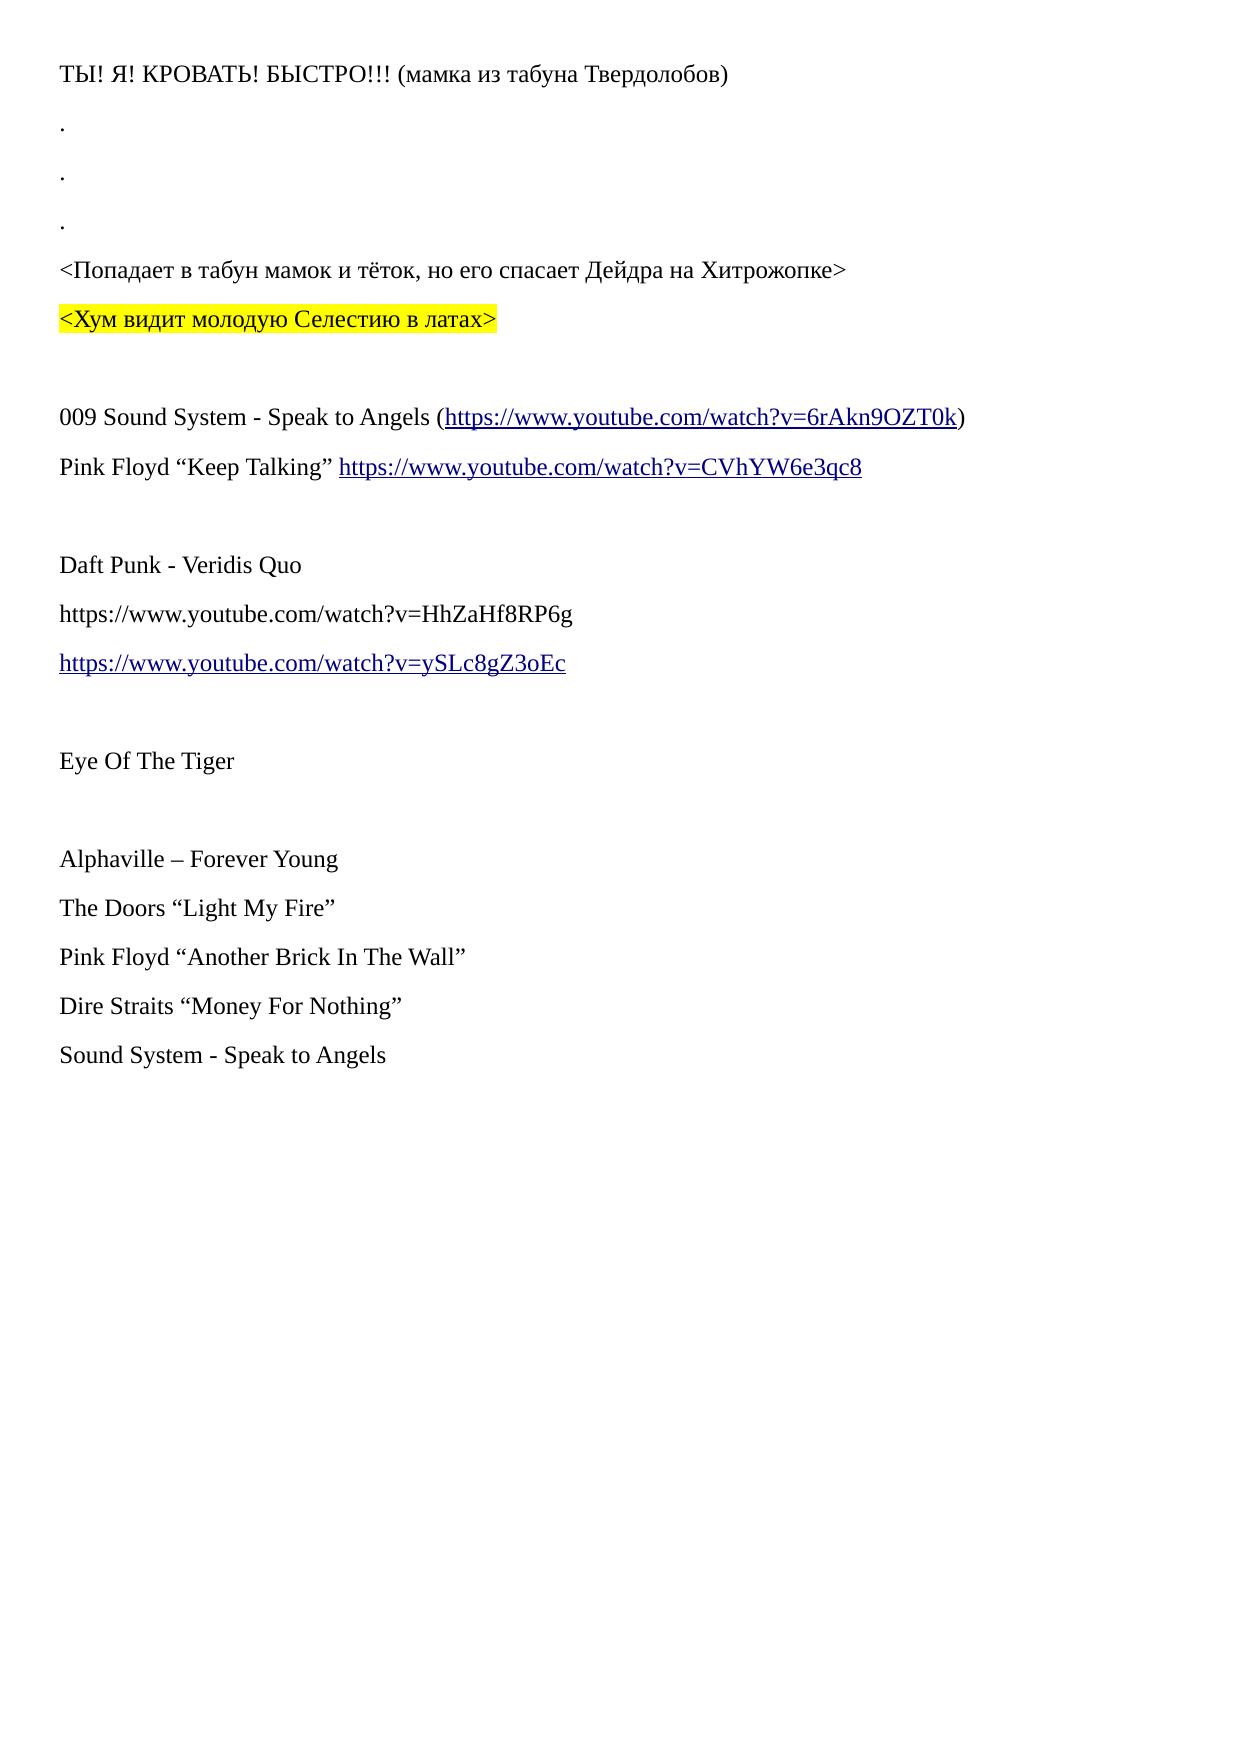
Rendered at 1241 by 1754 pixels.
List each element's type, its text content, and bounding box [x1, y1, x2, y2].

text 009 Sound System - Speak to Angels (https://www.youtube.com/watch?v=6rAkn9OZT0k) [59, 402, 1181, 431]
text . [59, 108, 1181, 137]
text Sound System - Speak to Angels [59, 1040, 1181, 1069]
text The Doors “Light My Fire” [59, 893, 1181, 922]
text <Попадает в табун мамок и тёток, но его спасает Дейдра на Хитрожопке> [59, 255, 1181, 284]
text ТЫ! Я! КРОВАТЬ! БЫСТРО!!! (мамка из табуна Твердолобов) [59, 59, 1181, 88]
text . [59, 157, 1181, 186]
text Daft Punk - Veridis Quo [59, 550, 1181, 578]
text https://www.youtube.com/watch?v=ySLc8gZ3oEc [59, 648, 1181, 677]
text Pink Floyd “Another Brick In The Wall” [59, 942, 1181, 971]
text <Хум видит молодую Селестию в латах> [59, 304, 1181, 333]
text Alphaville – Forever Young [59, 844, 1181, 873]
text https://www.youtube.com/watch?v=HhZaHf8RP6g [59, 599, 1181, 627]
text Dire Straits “Money For Nothing” [59, 991, 1181, 1020]
text Eye Of The Tiger [59, 746, 1181, 775]
text . [59, 206, 1181, 235]
text Pink Floyd “Keep Talking” https://www.youtube.com/watch?v=CVhYW6e3qc8 [59, 452, 1181, 480]
